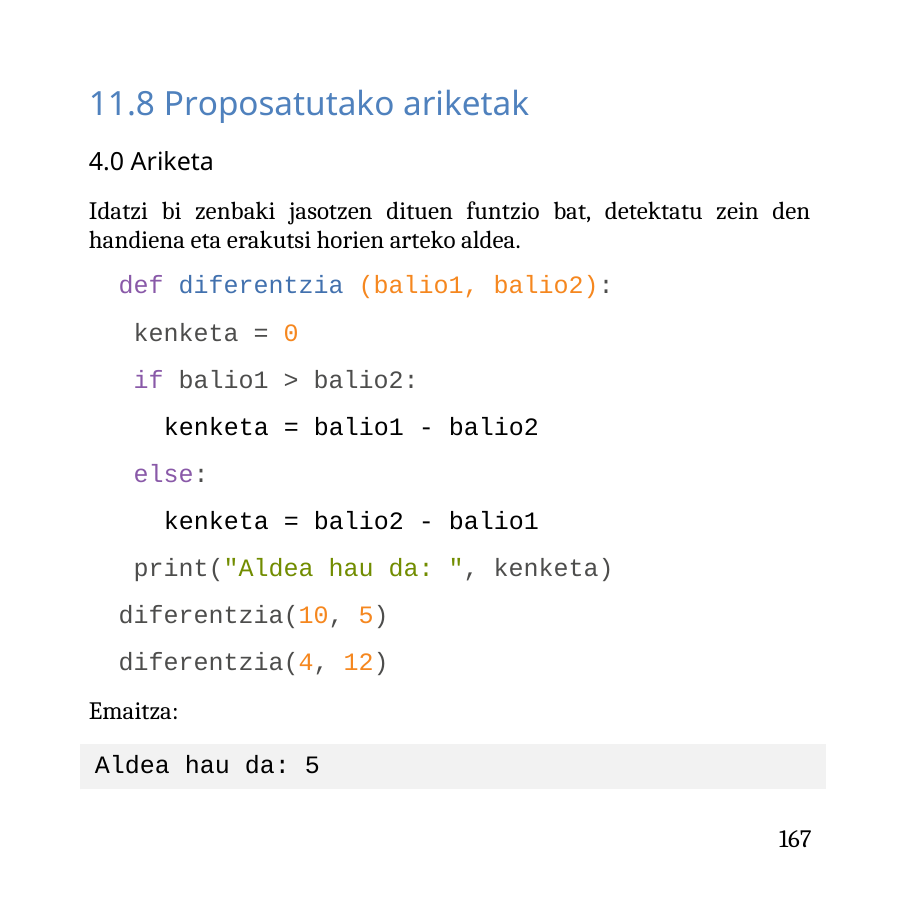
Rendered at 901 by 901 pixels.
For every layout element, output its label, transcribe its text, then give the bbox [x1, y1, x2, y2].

text kenketa = 0 [118, 320, 811, 348]
text Aldea hau da: 5 [86, 751, 820, 783]
text 4.0 Ariketa [89, 144, 811, 178]
text diferentzia(4, 12) [118, 650, 811, 678]
text diferentzia(10, 5) [118, 603, 811, 631]
text if balio1 > balio2: [118, 367, 811, 396]
text print("Aldea hau da: ", kenketa) [118, 556, 811, 584]
text def diferentzia (balio1, balio2): [118, 273, 811, 301]
text else: [118, 461, 811, 490]
text kenketa = balio1 - balio2 [118, 414, 811, 443]
text kenketa = balio2 - balio1 [118, 508, 811, 537]
text Idatzi bi zenbaki jasotzen dituen funtzio bat, detektatu zein den handiena eta erakutsi horien arteko aldea. [89, 197, 811, 254]
subtitle Proposatutako ariketak [89, 80, 811, 125]
text Emaitza: [89, 697, 811, 726]
